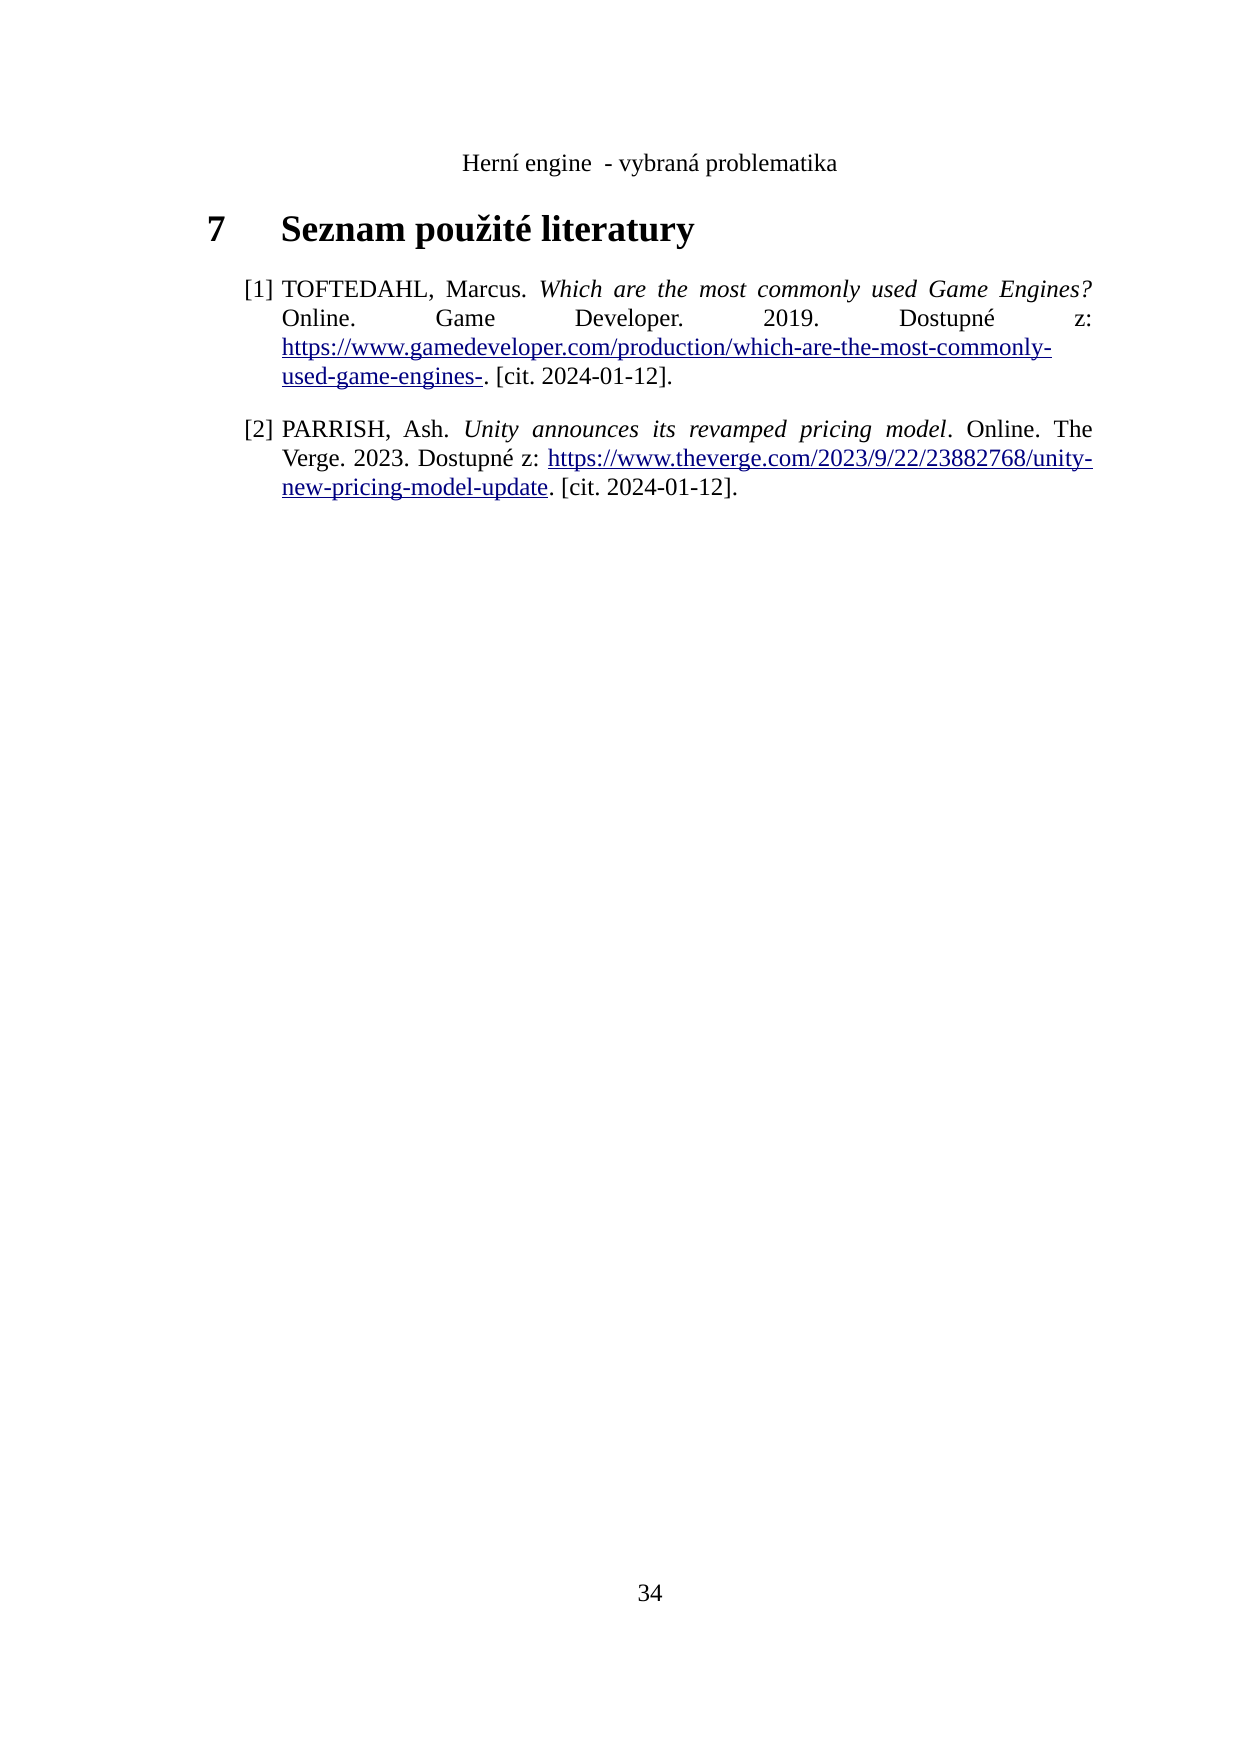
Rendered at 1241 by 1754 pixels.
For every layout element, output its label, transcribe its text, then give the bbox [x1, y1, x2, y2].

list PARRISH, Ash. Unity announces its revamped pricing model. Online. The Verge. 2023. Dostupné z: https://www.theverge.com/2023/9/22/23882768/unity-new-pricing-model-update. [cit. 2024-01-12]. [244, 414, 1093, 501]
subtitle Seznam použité literatury [207, 207, 1093, 250]
list TOFTEDAHL, Marcus. Which are the most commonly used Game Engines? Online. Game Developer. 2019. Dostupné z: https://www.gamedeveloper.com/production/which-are-the-most-commonly-used-game-engines-. [cit. 2024-01-12]. [244, 274, 1093, 389]
